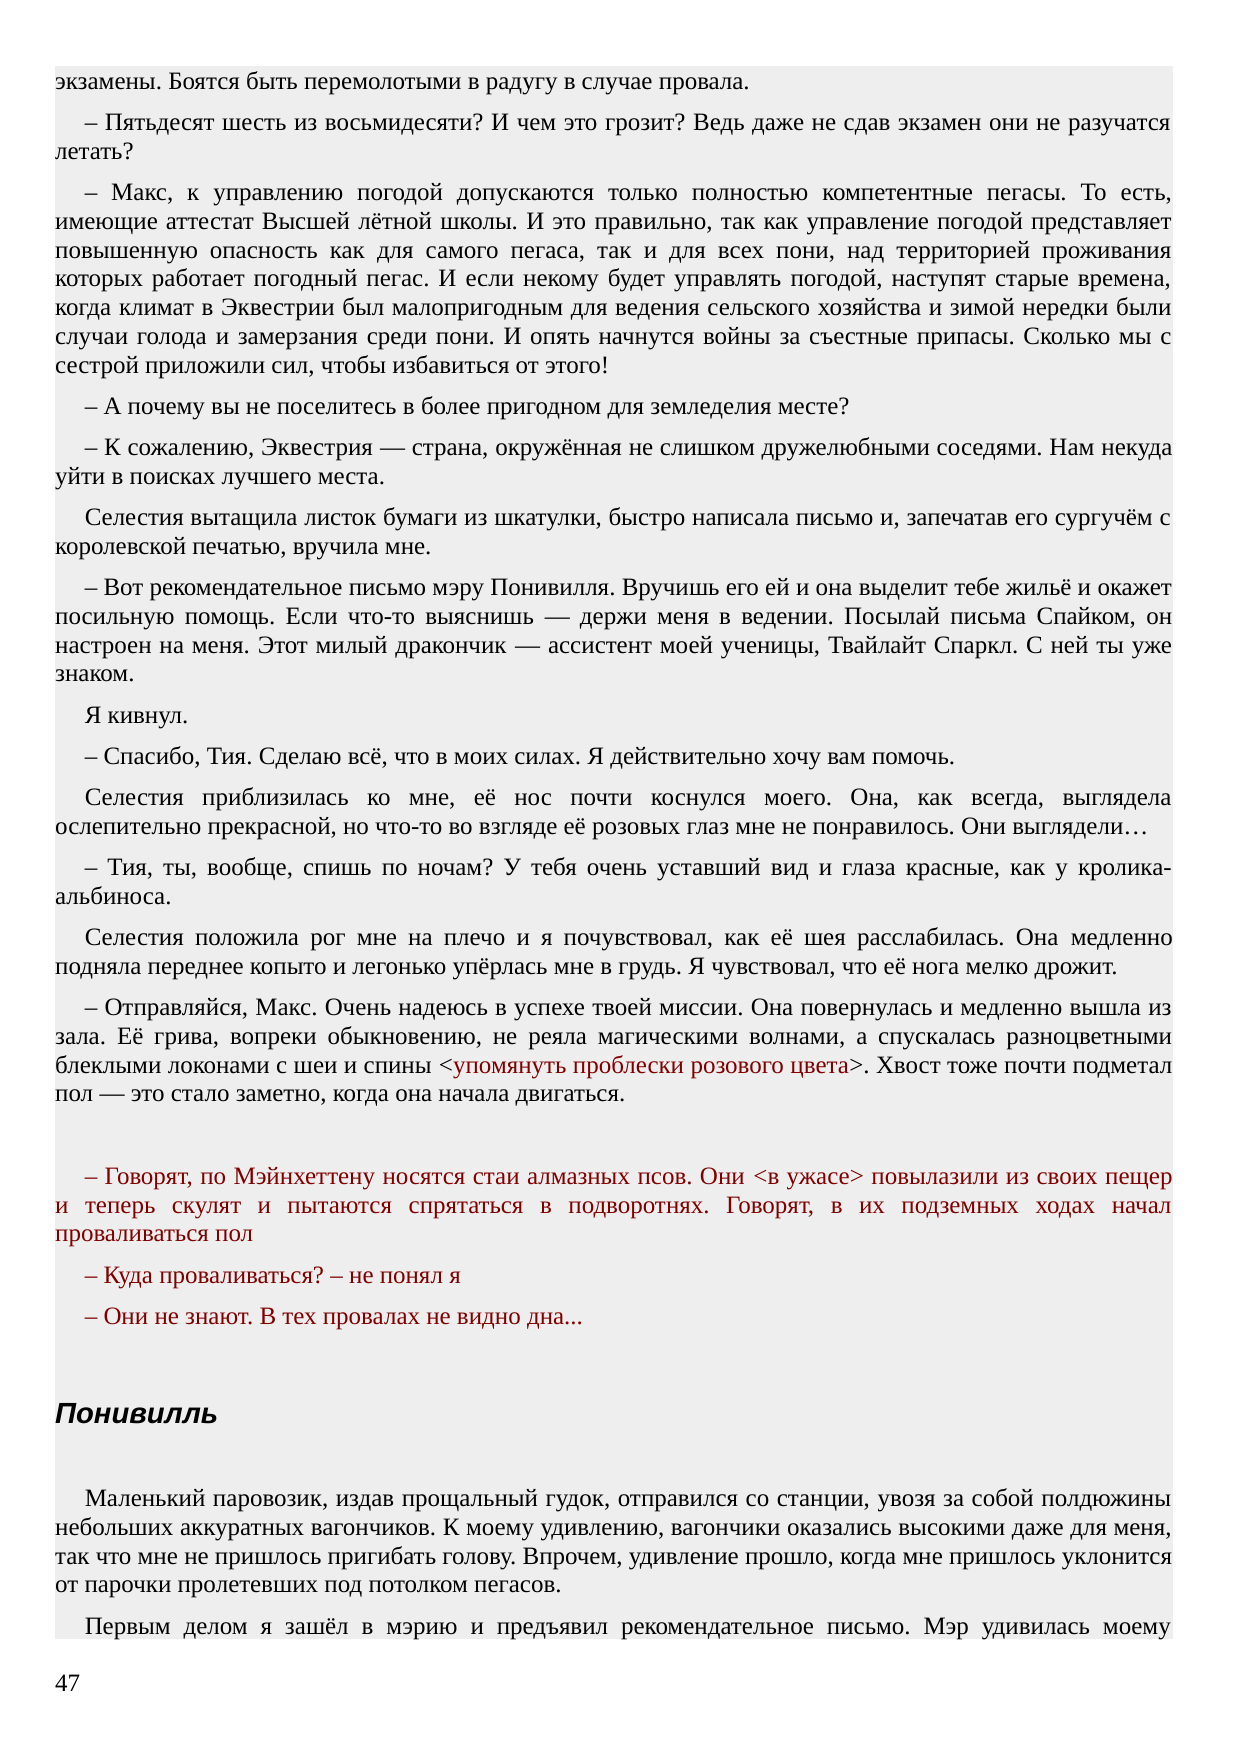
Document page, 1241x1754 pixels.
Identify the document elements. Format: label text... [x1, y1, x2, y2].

text – Спасибо, Тия. Сделаю всё, что в моих силах. Я действительно хочу вам помочь. [55, 741, 1173, 770]
text Селестия положила рог мне на плечо и я почувствовал, как её шея расслабилась. Она медленно подняла переднее копыто и легонько упёрлась мне в грудь. Я чувствовал, что её нога мелко дрожит. [55, 922, 1173, 980]
text Маленький паровозик, издав прощальный гудок, отправился со станции, увозя за собой полдюжины небольших аккуратных вагончиков. К моему удивлению, вагончики оказались высокими даже для меня, так что мне не пришлось пригибать голову. Впрочем, удивление прошло, когда мне пришлось уклонится от парочки пролетевших под потолком пегасов. [55, 1483, 1173, 1598]
text – Отправляйся, Макс. Очень надеюсь в успехе твоей миссии. Она повернулась и медленно вышла из зала. Её грива, вопреки обыкновению, не реяла магическими волнами, а спускалась разноцветными блеклыми локонами с шеи и спины <упомянуть проблески розового цвета>. Хвост тоже почти подметал пол — это стало заметно, когда она начала двигаться. [55, 992, 1173, 1107]
text – А почему вы не поселитесь в более пригодном для земледелия месте? [55, 391, 1173, 420]
text – Тия, ты, вообще, спишь по ночам? У тебя очень уставший вид и глаза красные, как у кролика-альбиноса. [55, 852, 1173, 910]
text Селестия вытащила листок бумаги из шкатулки, быстро написала письмо и, запечатав его сургучём с королевской печатью, вручила мне. [55, 502, 1173, 560]
subtitle Понивилль [55, 1396, 1173, 1429]
text – Вот рекомендательное письмо мэру Понивилля. Вручишь его ей и она выделит тебе жильё и окажет посильную помощь. Если что-то выяснишь — держи меня в ведении. Посылай письма Спайком, он настроен на меня. Этот милый дракончик — ассистент моей ученицы, Твайлайт Спаркл. С ней ты уже знаком. [55, 572, 1173, 687]
text Селестия приблизилась ко мне, её нос почти коснулся моего. Она, как всегда, выглядела ослепительно прекрасной, но что-то во взгляде её розовых глаз мне не понравилось. Они выглядели… [55, 782, 1173, 840]
text – Они не знают. В тех провалах не видно дна... [55, 1301, 1173, 1330]
text Я кивнул. [55, 700, 1173, 728]
text – Говорят, по Мэйнхеттену носятся стаи алмазных псов. Они <в ужасе> повылазили из своих пещер и теперь скулят и пытаются спрятаться в подворотнях. Говорят, в их подземных ходах начал проваливаться пол [55, 1161, 1173, 1247]
text – Пятьдесят шесть из восьмидесяти? И чем это грозит? Ведь даже не сдав экзамен они не разучатся летать? [55, 107, 1173, 165]
text – Макс, к управлению погодой допускаются только полностью компетентные пегасы. То есть, имеющие аттестат Высшей лётной школы. И это правильно, так как управление погодой представляет повышенную опасность как для самого пегаса, так и для всех пони, над территорией проживания которых работает погодный пегас. И если некому будет управлять погодой, наступят старые времена, когда климат в Эквестрии был малопригодным для ведения сельского хозяйства и зимой нередки были случаи голода и замерзания среди пони. И опять начнутся войны за съестные припасы. Сколько мы с сестрой приложили сил, чтобы избавиться от этого! [55, 177, 1173, 378]
text экзамены. Боятся быть перемолотыми в радугу в случае провала. [55, 66, 1173, 95]
text Первым делом я зашёл в мэрию и предъявил рекомендательное письмо. Мэр удивилась моему [55, 1611, 1173, 1639]
text – Куда проваливаться? – не понял я [55, 1260, 1173, 1288]
text – К сожалению, Эквестрия — страна, окружённая не слишком дружелюбными соседями. Нам некуда уйти в поисках лучшего места. [55, 432, 1173, 490]
